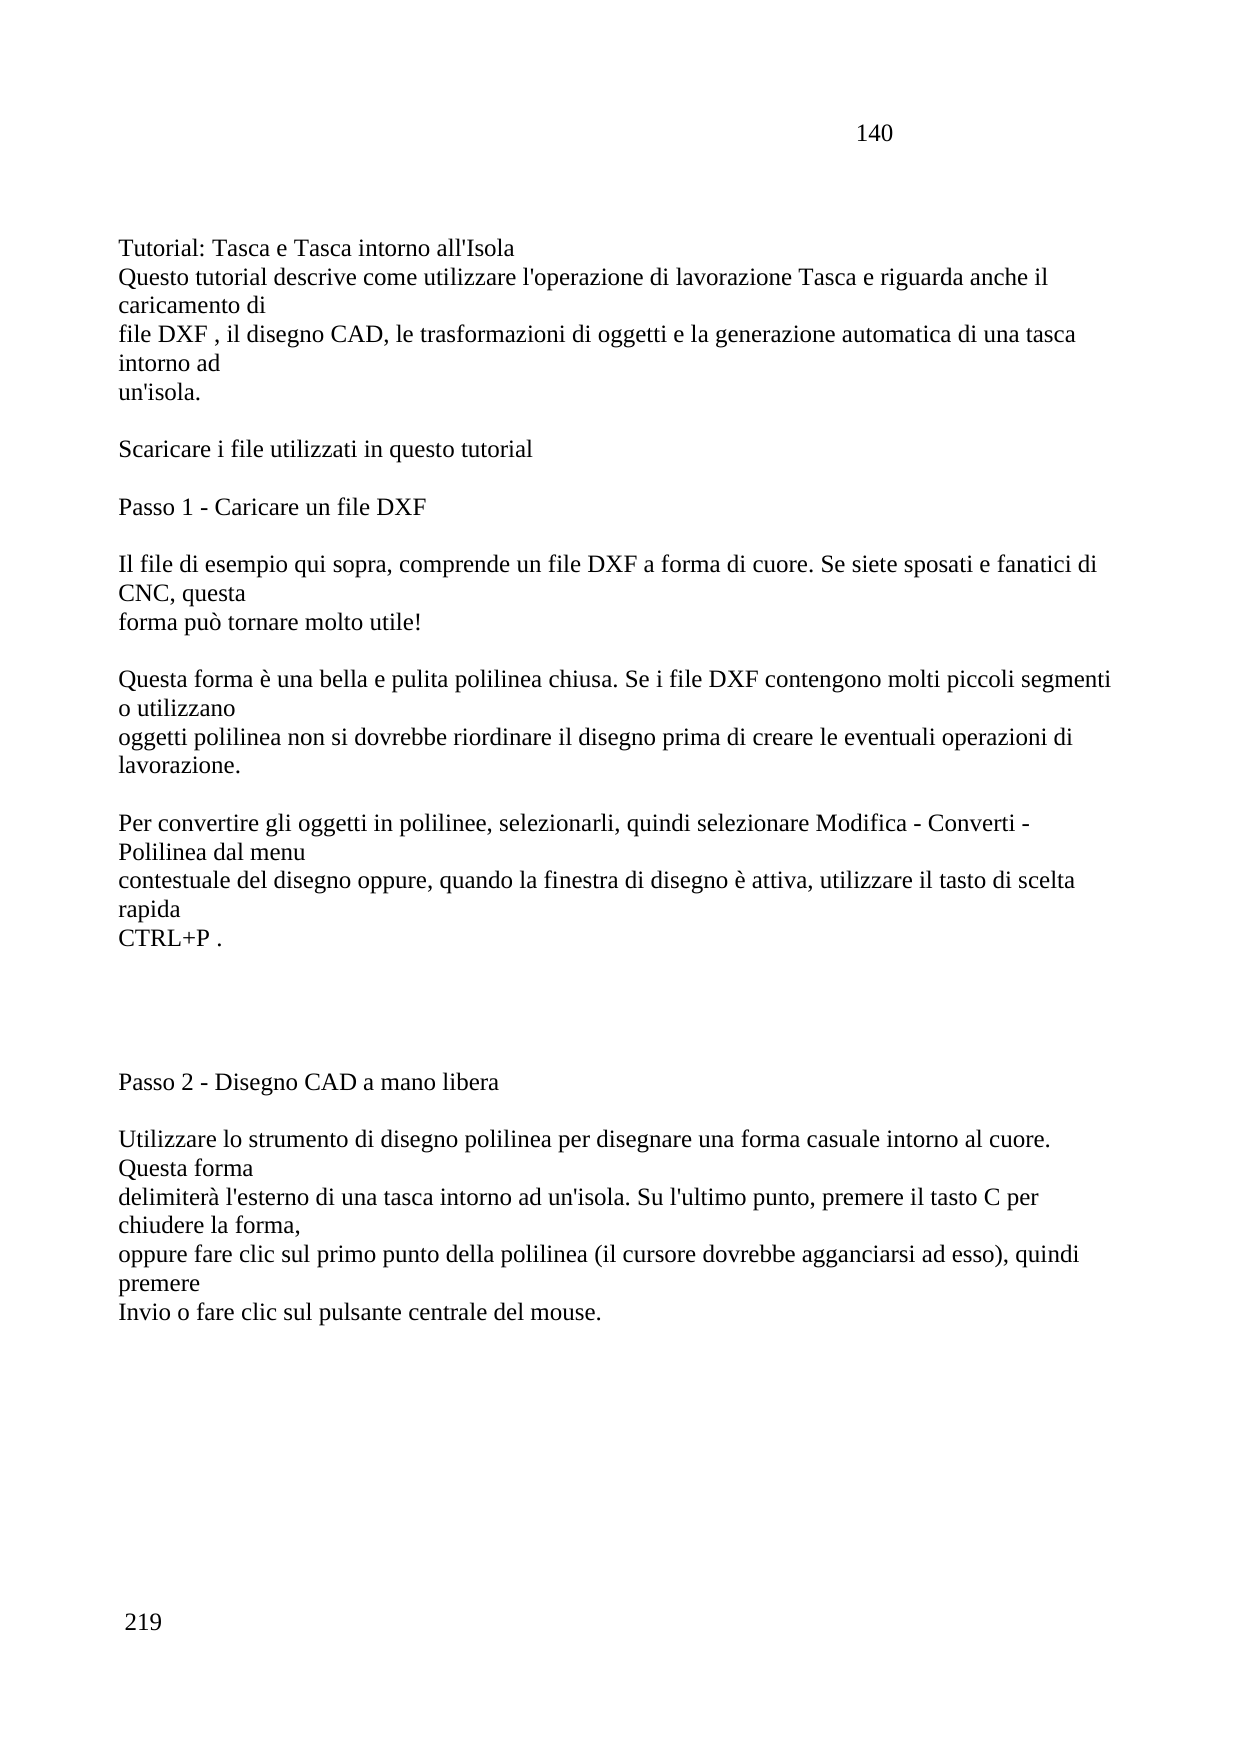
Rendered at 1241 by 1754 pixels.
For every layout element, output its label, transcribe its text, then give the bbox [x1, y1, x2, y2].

text file DXF , il disegno CAD, le trasformazioni di oggetti e la generazione automatica di una tasca intorno ad [118, 319, 1122, 377]
text Utilizzare lo strumento di disegno polilinea per disegnare una forma casuale intorno al cuore. Questa forma [118, 1124, 1122, 1182]
text 140 [118, 118, 1122, 147]
text delimiterà l'esterno di una tasca intorno ad un'isola. Su l'ultimo punto, premere il tasto C per chiudere la forma, [118, 1182, 1122, 1239]
text Il file di esempio qui sopra, comprende un file DXF a forma di cuore. Se siete sposati e fanatici di CNC, questa [118, 549, 1122, 607]
text Passo 2 - Disegno CAD a mano libera [118, 1067, 1122, 1096]
text oggetti polilinea non si dovrebbe riordinare il disegno prima di creare le eventuali operazioni di lavorazione. [118, 722, 1122, 779]
text Questo tutorial descrive come utilizzare l'operazione di lavorazione Tasca e riguarda anche il caricamento di [118, 262, 1122, 319]
text Scaricare i file utilizzati in questo tutorial [118, 434, 1122, 463]
text forma può tornare molto utile! [118, 607, 1122, 636]
text Passo 1 - Caricare un file DXF [118, 492, 1122, 521]
text contestuale del disegno oppure, quando la finestra di disegno è attiva, utilizzare il tasto di scelta rapida [118, 866, 1122, 923]
text un'isola. [118, 377, 1122, 406]
text Tutorial: Tasca e Tasca intorno all'Isola [118, 233, 1122, 262]
text Per convertire gli oggetti in polilinee, selezionarli, quindi selezionare Modifica - Converti - Polilinea dal menu [118, 808, 1122, 866]
text Invio o fare clic sul pulsante centrale del mouse. [118, 1297, 1122, 1326]
text oppure fare clic sul primo punto della polilinea (il cursore dovrebbe agganciarsi ad esso), quindi premere [118, 1239, 1122, 1297]
text CTRL+P . [118, 923, 1122, 952]
text Questa forma è una bella e pulita polilinea chiusa. Se i file DXF contengono molti piccoli segmenti o utilizzano [118, 664, 1122, 722]
